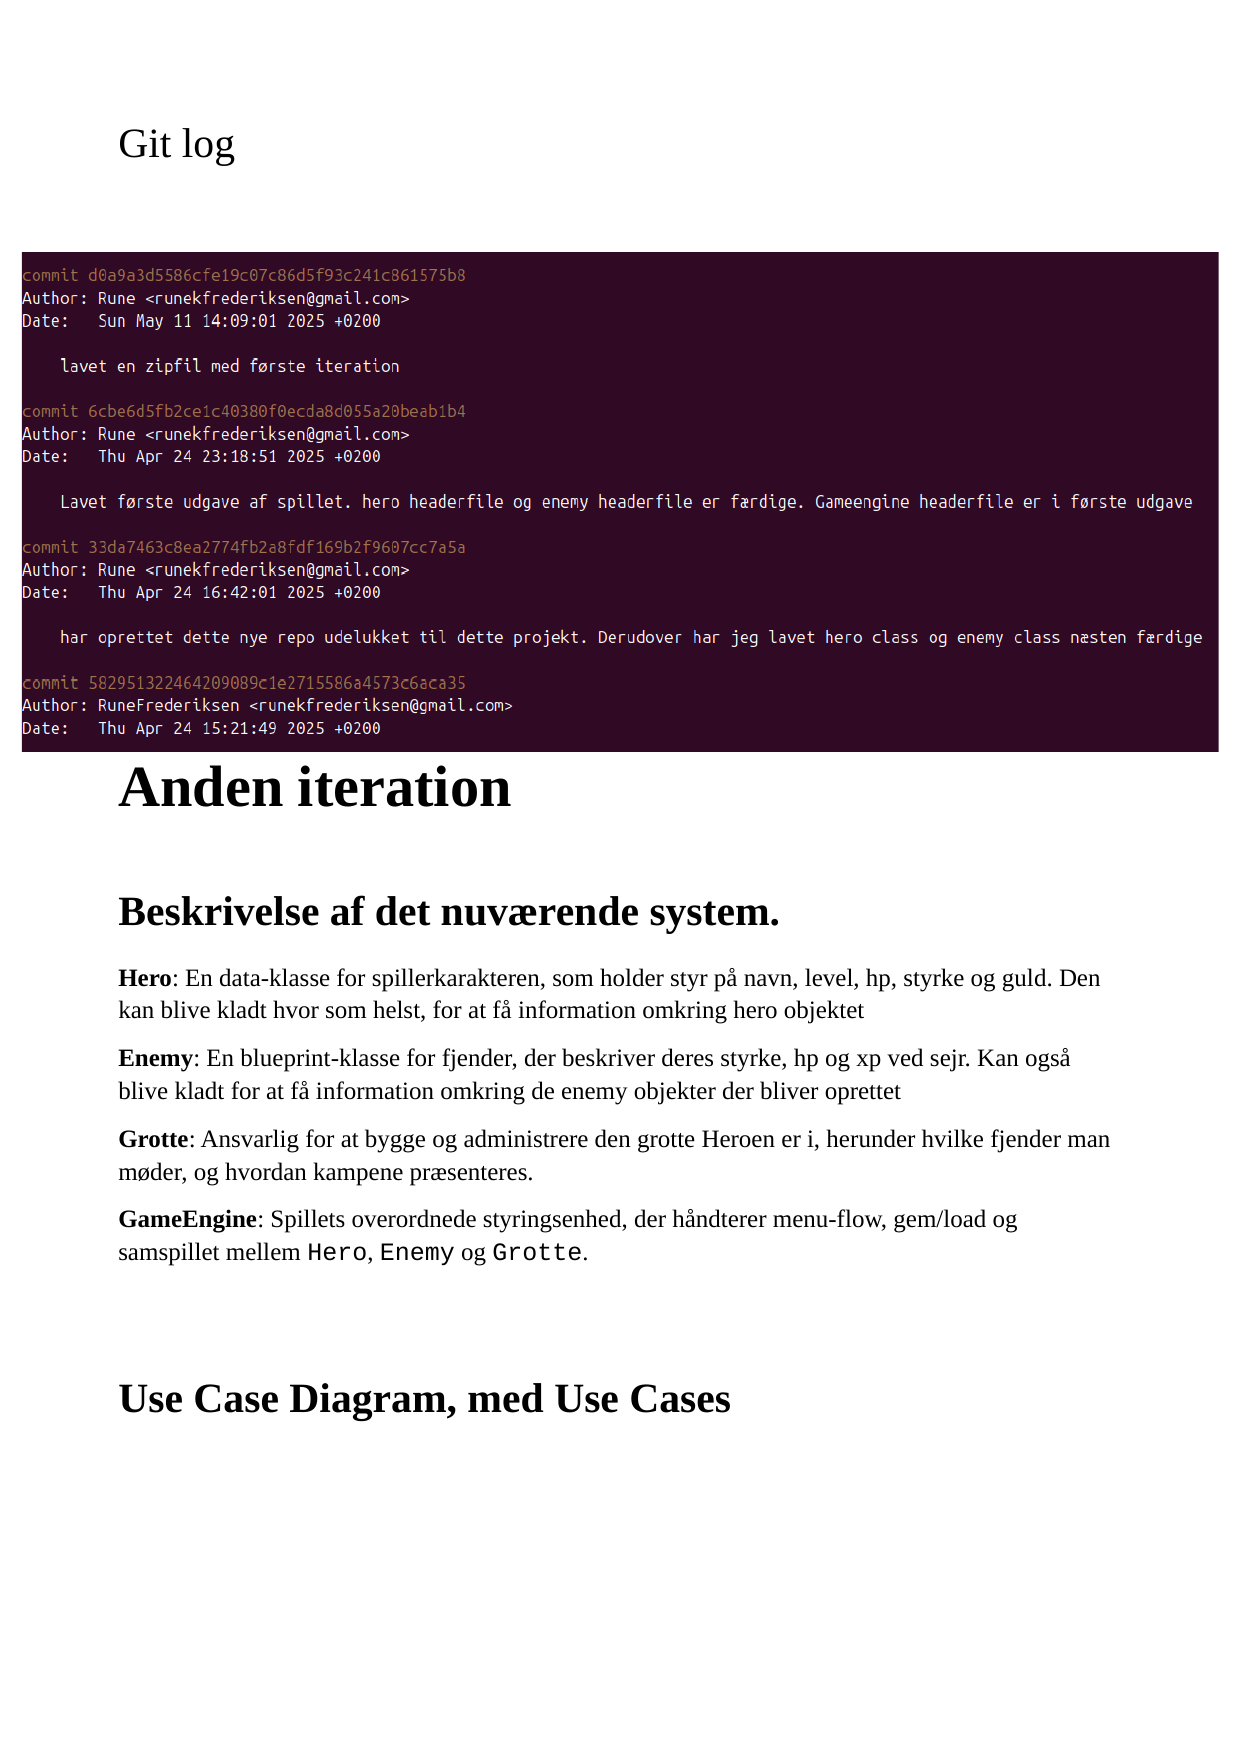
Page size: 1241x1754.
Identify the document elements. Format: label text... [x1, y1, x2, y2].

text Anden iteration [118, 752, 1122, 819]
text GameEngine: Spillets overordnede styringsenhed, der håndterer menu-flow, gem/load og samspillet mellem Hero, Enemy og Grotte. [118, 1204, 1122, 1268]
text Enemy: En blueprint-klasse for fjender, der beskriver deres styrke, hp og xp ved sejr. Kan også blive kladt for at få information omkring de enemy objekter der bliver oprettet [118, 1043, 1122, 1105]
text Git log [118, 118, 1122, 166]
text Hero: En data-klasse for spillerkarakteren, som holder styr på navn, level, hp, styrke og guld. Den kan blive kladt hvor som helst, for at få information omkring hero objektet [118, 963, 1122, 1024]
text Grotte: Ansvarlig for at bygge og administrere den grotte Heroen er i, herunder hvilke fjender man møder, og hvordan kampene præsenteres. [118, 1124, 1122, 1186]
text Use Case Diagram, med Use Cases [118, 1374, 1122, 1422]
picture [21, 252, 1219, 752]
text Beskrivelse af det nuværende system. [118, 886, 1122, 934]
